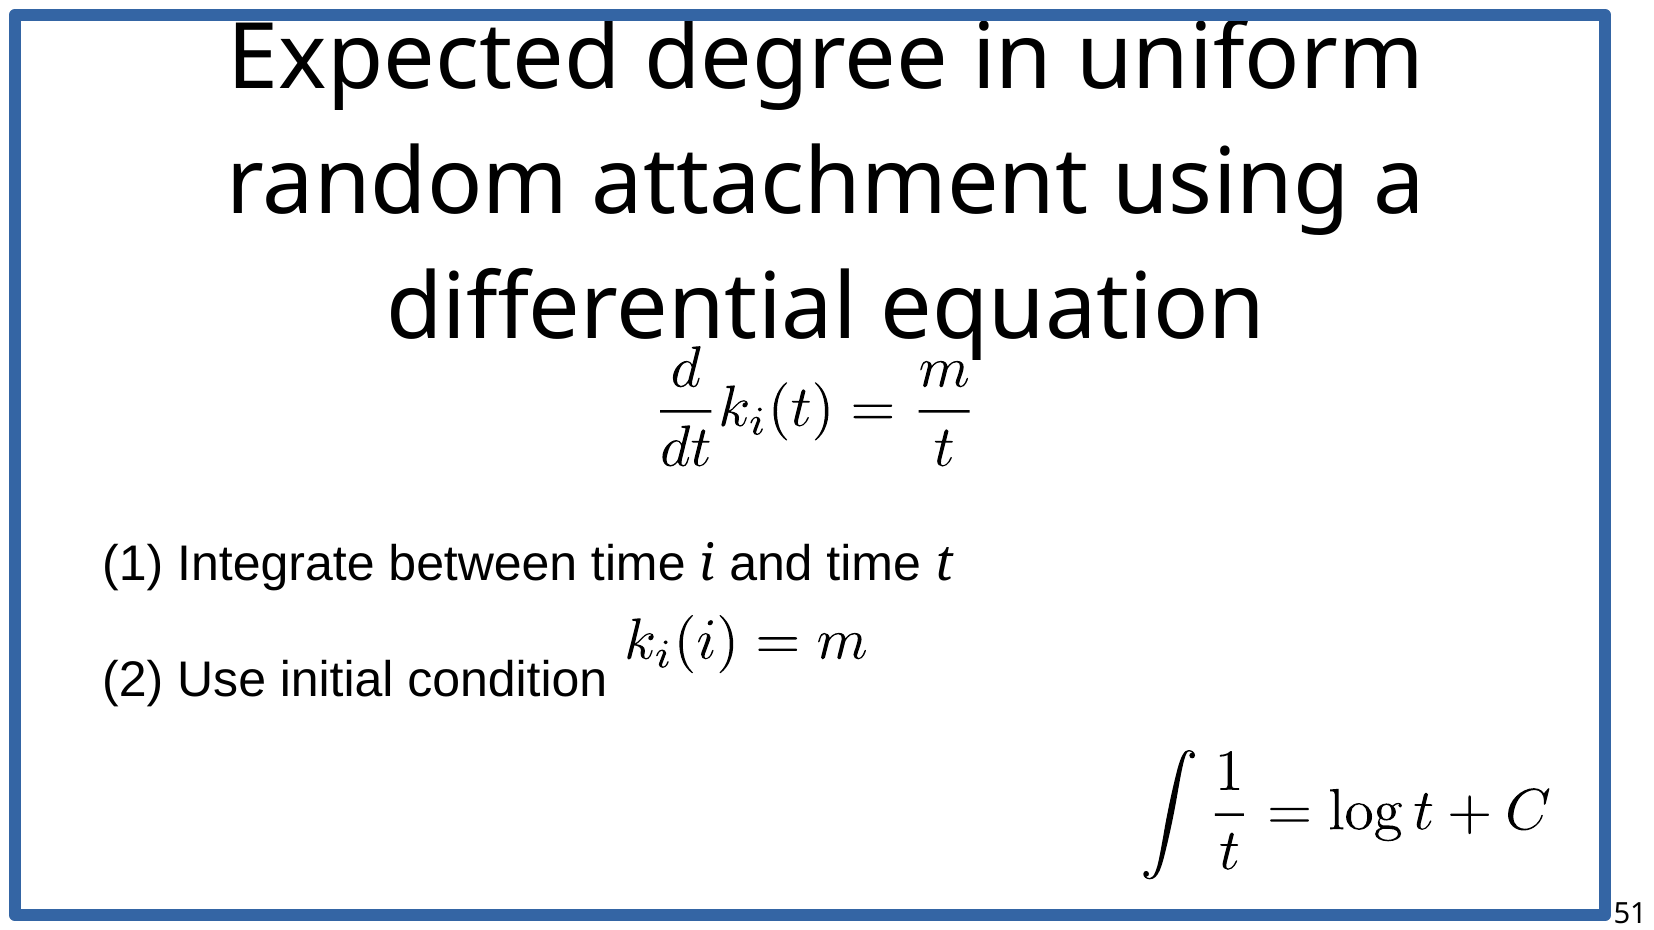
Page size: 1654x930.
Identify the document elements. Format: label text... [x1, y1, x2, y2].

title Expected degree in uniform random attachment using a differential equation [82, 24, 1571, 333]
text_box [624, 615, 868, 674]
text_box (1) Integrate between time i and time t (2) Use initial condition [87, 519, 1501, 702]
text_box [1140, 750, 1551, 880]
text_box [660, 346, 970, 467]
